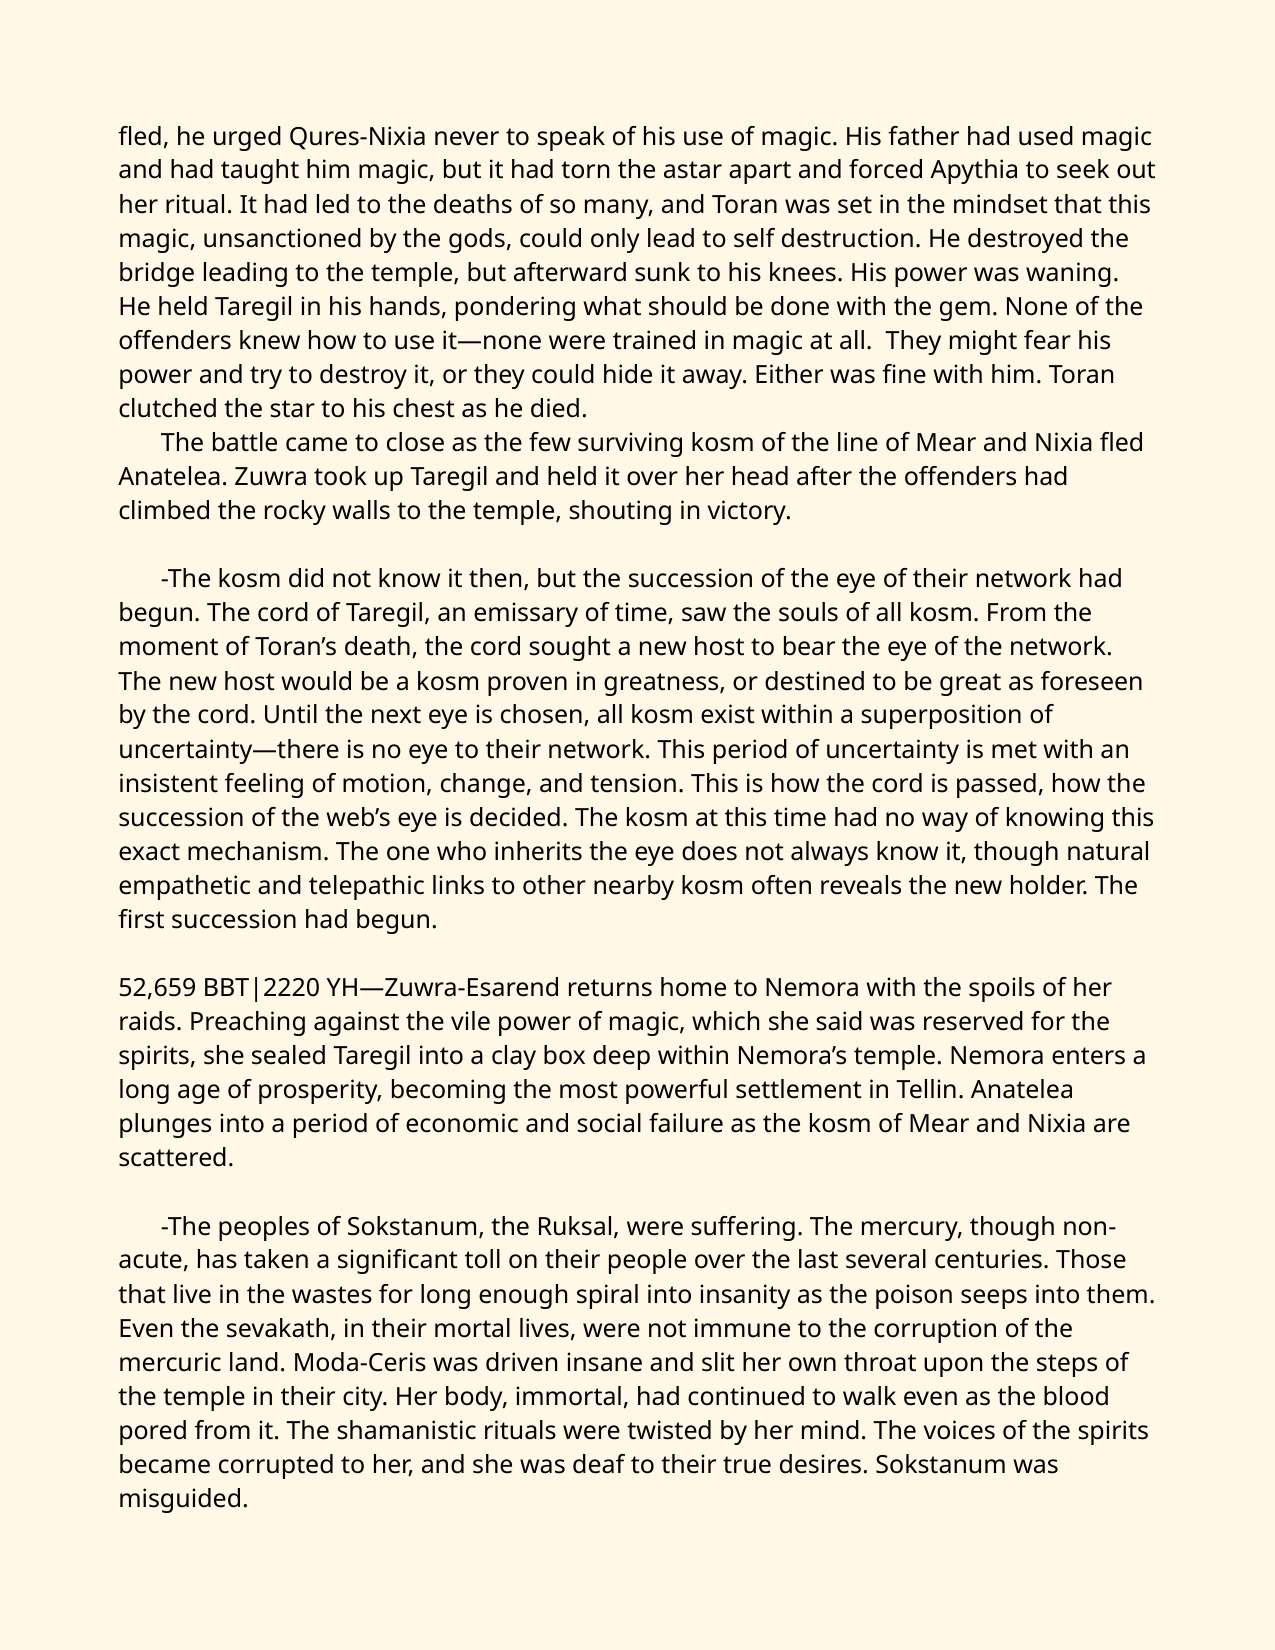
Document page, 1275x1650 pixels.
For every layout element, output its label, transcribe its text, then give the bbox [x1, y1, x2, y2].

text 52,659 BBT|2220 YH—Zuwra-Esarend returns home to Nemora with the spoils of her raids. Preaching against the vile power of magic, which she said was reserved for the spirits, she sealed Taregil into a clay box deep within Nemora’s temple. Nemora enters a long age of prosperity, becoming the most powerful settlement in Tellin. Anatelea plunges into a period of economic and social failure as the kosm of Mear and Nixia are scattered. [118, 970, 1157, 1174]
text fled, he urged Qures-Nixia never to speak of his use of magic. His father had used magic and had taught him magic, but it had torn the astar apart and forced Apythia to seek out her ritual. It had led to the deaths of so many, and Toran was set in the mindset that this magic, unsanctioned by the gods, could only lead to self destruction. He destroyed the bridge leading to the temple, but afterward sunk to his knees. His power was waning. He held Taregil in his hands, pondering what should be done with the gem. None of the offenders knew how to use it—none were trained in magic at all. They might fear his power and try to destroy it, or they could hide it away. Either was fine with him. Toran clutched the star to his chest as he died. [118, 118, 1157, 425]
text -The peoples of Sokstanum, the Ruksal, were suffering. The mercury, though non-acute, has taken a significant toll on their people over the last several centuries. Those that live in the wastes for long enough spiral into insanity as the poison seeps into them. Even the sevakath, in their mortal lives, were not immune to the corruption of the mercuric land. Moda-Ceris was driven insane and slit her own throat upon the steps of the temple in their city. Her body, immortal, had continued to walk even as the blood pored from it. The shamanistic rituals were twisted by her mind. The voices of the spirits became corrupted to her, and she was deaf to their true desires. Sokstanum was misguided. [118, 1208, 1157, 1515]
text -The kosm did not know it then, but the succession of the eye of their network had begun. The cord of Taregil, an emissary of time, saw the souls of all kosm. From the moment of Toran’s death, the cord sought a new host to bear the eye of the network. The new host would be a kosm proven in greatness, or destined to be great as foreseen by the cord. Until the next eye is chosen, all kosm exist within a superposition of uncertainty—there is no eye to their network. This period of uncertainty is met with an insistent feeling of motion, change, and tension. This is how the cord is passed, how the succession of the web’s eye is decided. The kosm at this time had no way of knowing this exact mechanism. The one who inherits the eye does not always know it, though natural empathetic and telepathic links to other nearby kosm often reveals the new holder. The first succession had begun. [118, 561, 1157, 936]
text The battle came to close as the few surviving kosm of the line of Mear and Nixia fled Anatelea. Zuwra took up Taregil and held it over her head after the offenders had climbed the rocky walls to the temple, shouting in victory. [118, 425, 1157, 527]
